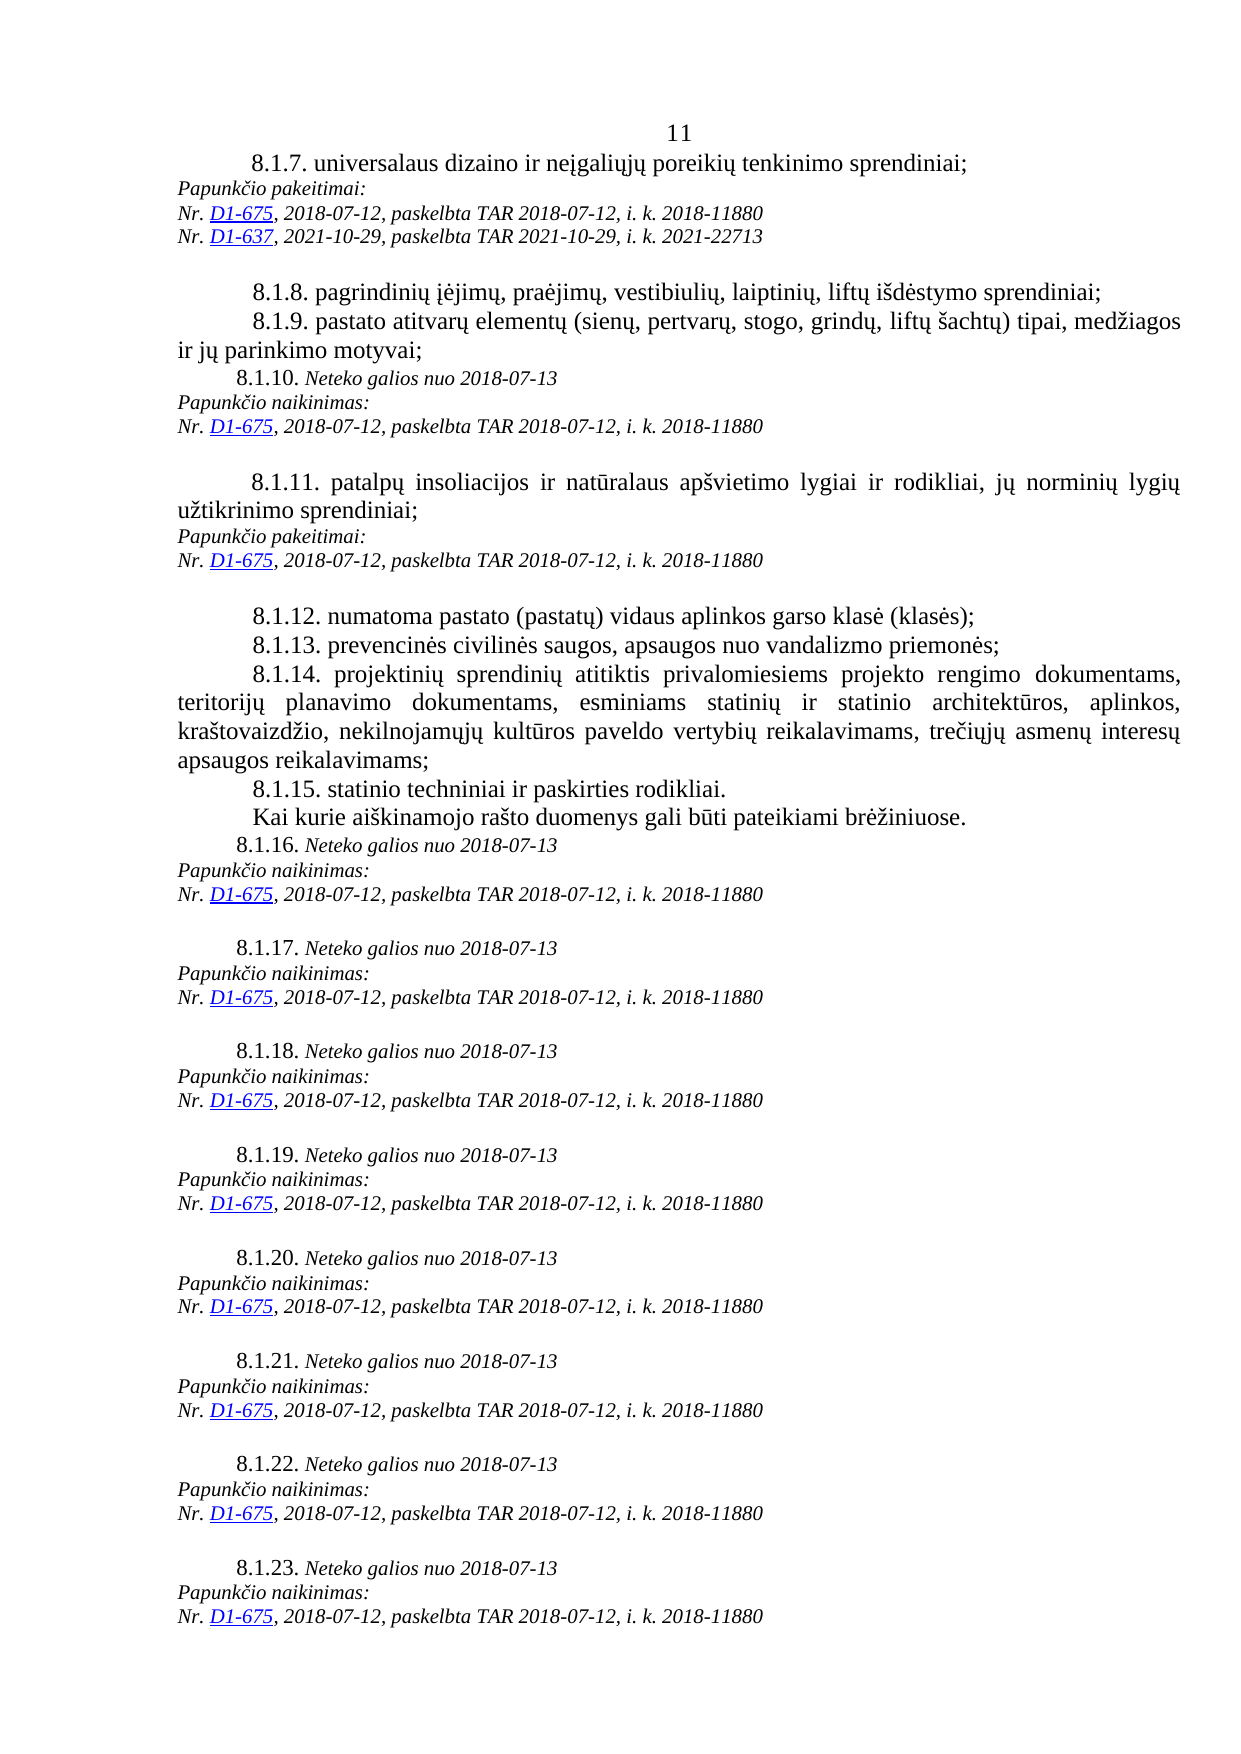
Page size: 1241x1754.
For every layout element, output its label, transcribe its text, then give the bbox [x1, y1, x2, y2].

text 8.1.16. Neteko galios nuo 2018-07-13 [177, 831, 1181, 857]
text Nr. D1-675, 2018-07-12, paskelbta TAR 2018-07-12, i. k. 2018-11880 [177, 1398, 1181, 1422]
text Papunkčio naikinimas: [177, 1477, 1181, 1501]
text 8.1.14. projektinių sprendinių atitiktis privalomiesiems projekto rengimo dokumentams, teritorijų planavimo dokumentams, esminiams statinių ir statinio architektūros, aplinkos, kraštovaizdžio, nekilnojamųjų kultūros paveldo vertybių reikalavimams, trečiųjų asmenų interesų apsaugos reikalavimams; [177, 659, 1181, 774]
text Nr. D1-675, 2018-07-12, paskelbta TAR 2018-07-12, i. k. 2018-11880 [177, 1604, 1181, 1628]
text Nr. D1-675, 2018-07-12, paskelbta TAR 2018-07-12, i. k. 2018-11880 [177, 414, 1181, 438]
text Papunkčio naikinimas: [177, 1580, 1181, 1604]
text Nr. D1-675, 2018-07-12, paskelbta TAR 2018-07-12, i. k. 2018-11880 [177, 882, 1181, 906]
text 8.1.22. Neteko galios nuo 2018-07-13 [177, 1451, 1181, 1477]
text Papunkčio pakeitimai: [177, 176, 1181, 200]
text 8.1.11. patalpų insoliacijos ir natūralaus apšvietimo lygiai ir rodikliai, jų norminių lygių užtikrinimo sprendiniai; [177, 467, 1181, 524]
text 8.1.17. Neteko galios nuo 2018-07-13 [177, 934, 1181, 961]
text 8.1.12. numatoma pastato (pastatų) vidaus aplinkos garso klasė (klasės); [177, 601, 1181, 630]
text Papunkčio naikinimas: [177, 1270, 1181, 1294]
text 8.1.20. Neteko galios nuo 2018-07-13 [177, 1244, 1181, 1270]
text Nr. D1-675, 2018-07-12, paskelbta TAR 2018-07-12, i. k. 2018-11880 [177, 548, 1181, 572]
text Nr. D1-675, 2018-07-12, paskelbta TAR 2018-07-12, i. k. 2018-11880 [177, 200, 1181, 224]
text Papunkčio pakeitimai: [177, 524, 1181, 548]
text Papunkčio naikinimas: [177, 961, 1181, 985]
text 8.1.15. statinio techniniai ir paskirties rodikliai. [177, 774, 1181, 802]
text 8.1.7. universalaus dizaino ir neįgaliųjų poreikių tenkinimo sprendiniai; [177, 148, 1181, 176]
text 8.1.18. Neteko galios nuo 2018-07-13 [177, 1038, 1181, 1064]
text 8.1.13. prevencinės civilinės saugos, apsaugos nuo vandalizmo priemonės; [177, 630, 1181, 659]
text Nr. D1-637, 2021-10-29, paskelbta TAR 2021-10-29, i. k. 2021-22713 [177, 224, 1181, 248]
text 8.1.10. Neteko galios nuo 2018-07-13 [177, 363, 1181, 390]
text Nr. D1-675, 2018-07-12, paskelbta TAR 2018-07-12, i. k. 2018-11880 [177, 1501, 1181, 1525]
text 8.1.9. pastato atitvarų elementų (sienų, pertvarų, stogo, grindų, liftų šachtų) tipai, medžiagos ir jų parinkimo motyvai; [177, 306, 1181, 363]
text Nr. D1-675, 2018-07-12, paskelbta TAR 2018-07-12, i. k. 2018-11880 [177, 1191, 1181, 1215]
text Papunkčio naikinimas: [177, 390, 1181, 414]
text Papunkčio naikinimas: [177, 1167, 1181, 1191]
text 8.1.8. pagrindinių įėjimų, praėjimų, vestibiulių, laiptinių, liftų išdėstymo sprendiniai; [177, 277, 1181, 306]
text Papunkčio naikinimas: [177, 857, 1181, 882]
text 8.1.19. Neteko galios nuo 2018-07-13 [177, 1141, 1181, 1167]
text Papunkčio naikinimas: [177, 1374, 1181, 1398]
text 8.1.23. Neteko galios nuo 2018-07-13 [177, 1554, 1181, 1580]
text Nr. D1-675, 2018-07-12, paskelbta TAR 2018-07-12, i. k. 2018-11880 [177, 1294, 1181, 1318]
text 8.1.21. Neteko galios nuo 2018-07-13 [177, 1347, 1181, 1374]
text Kai kurie aiškinamojo rašto duomenys gali būti pateikiami brėžiniuose. [177, 802, 1181, 831]
text Nr. D1-675, 2018-07-12, paskelbta TAR 2018-07-12, i. k. 2018-11880 [177, 1088, 1181, 1112]
text Papunkčio naikinimas: [177, 1064, 1181, 1088]
text Nr. D1-675, 2018-07-12, paskelbta TAR 2018-07-12, i. k. 2018-11880 [177, 985, 1181, 1009]
